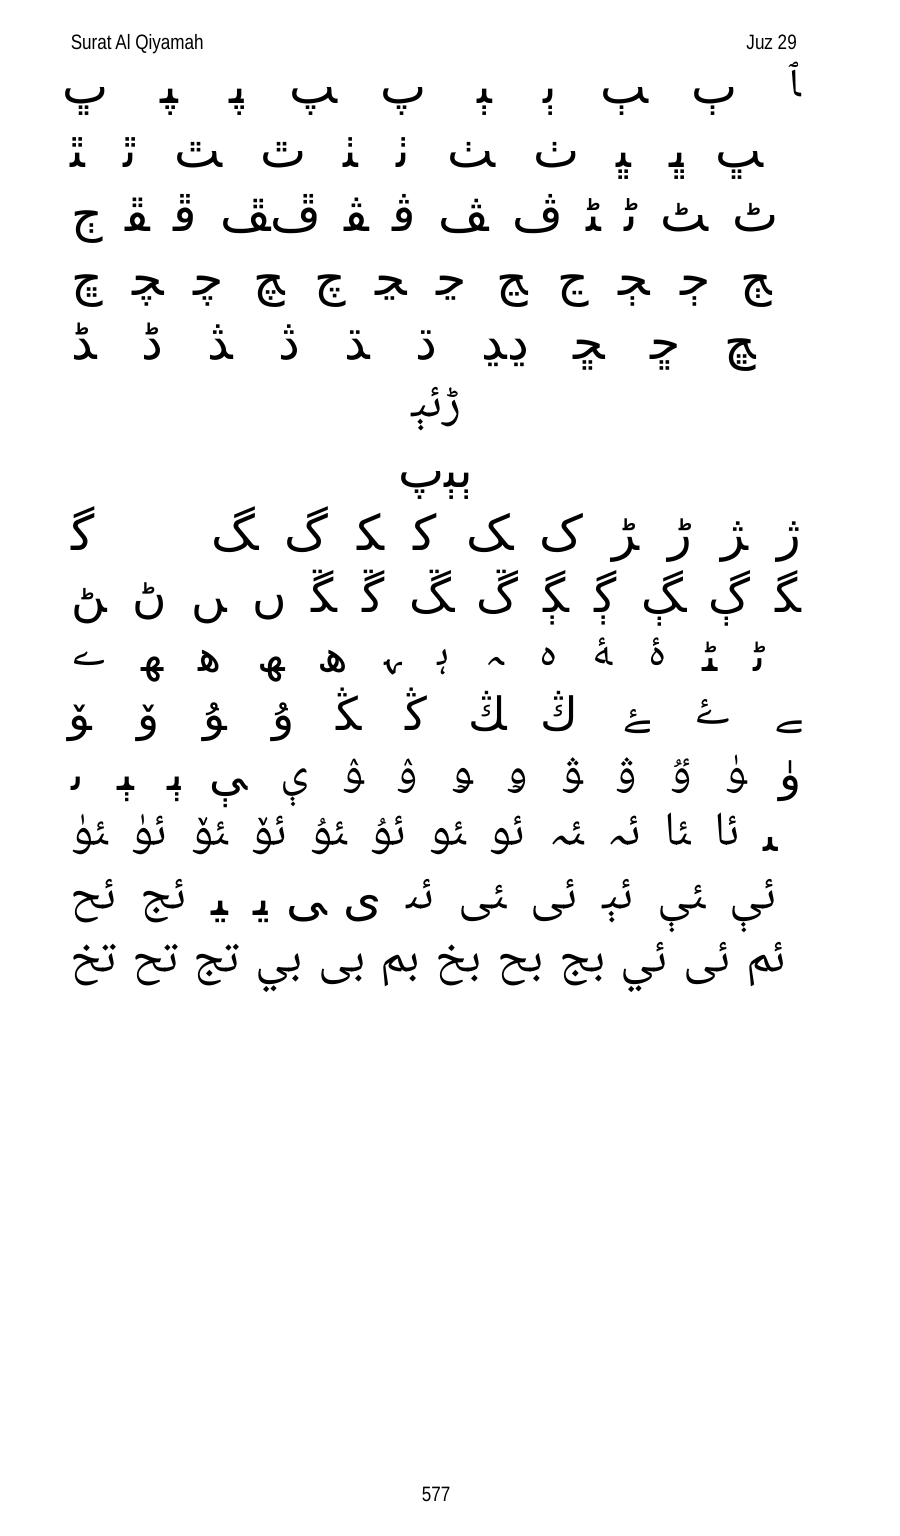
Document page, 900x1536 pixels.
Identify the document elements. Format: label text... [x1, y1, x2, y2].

text ﭔﭕﭖ [71, 443, 801, 507]
text ﰂ ﰃ ﰄ ﰅ ﰆ ﰇ ﰈ ﰉ ﰊ ﰋ ﰌ ﰍ [71, 935, 801, 999]
text ﭳ ﭴ ﭵ ﭶ ﭷ ﭸ ﭹ ﭺ ﭻ ﭼ ﭽ ﭾ [71, 252, 801, 315]
text ﭑ ﭒ ﭓ ﭔ ﭕ ﭖ ﭗ ﭘ ﭙ ﭚ [71, 60, 801, 124]
text ﮊ ﮋ ﮌ ﮍ ﮎ ﮏ ﮐ ﮑ ﮒ ﮓ ﮔ [71, 507, 801, 571]
text ﯛ ﯜ ﯝ ﯞ ﯟ ﯠ ﯡ ﯢ ﯣ ﯤ ﯥ ﯦ ﯧ ﯨ [71, 749, 801, 809]
text ﮌﯸ [71, 379, 801, 443]
text ﭛ ﭜ ﭝ ﭞ ﭟ ﭠ ﭡ ﭢ ﭣ ﭤ ﭥ [71, 124, 801, 188]
text ﭦ ﭧ ﭨ ﭩ ﭪ ﭫ ﭬ ﭭ ﭮﭯ ﭰ ﭱ ﭲ [71, 188, 801, 252]
text ﮯ ﮰ ﮱ ﯓ ﯔ ﯕ ﯖ ﯗ ﯘ ﯙ ﯚ [71, 689, 801, 749]
text ﯩ ﯪ ﯫ ﯬ ﯭ ﯮ ﯯ ﯰ ﯱ ﯲ ﯳ ﯴ ﯵ [71, 809, 801, 871]
text ﯶ ﯷ ﯸ ﯹ ﯺ ﯻ ﯼ ﯽ ﯾ ﯿ ﰀ ﰁ [71, 871, 801, 935]
text ﮢ ﮣ ﮤ ﮥ ﮦ ﮧ ﮨ ﮩ ﮪ ﮫ ﮬ ﮭ ﮮ [71, 632, 801, 689]
text ﮕ ﮖ ﮗ ﮘ ﮙ ﮚ ﮛ ﮜ ﮝ ﮞ ﮟ ﮠ ﮡ [71, 571, 801, 632]
text ﭿ ﮀ ﮁ ﮂﮃ ﮄ ﮅ ﮆ ﮇ ﮈ ﮉ [71, 315, 801, 379]
